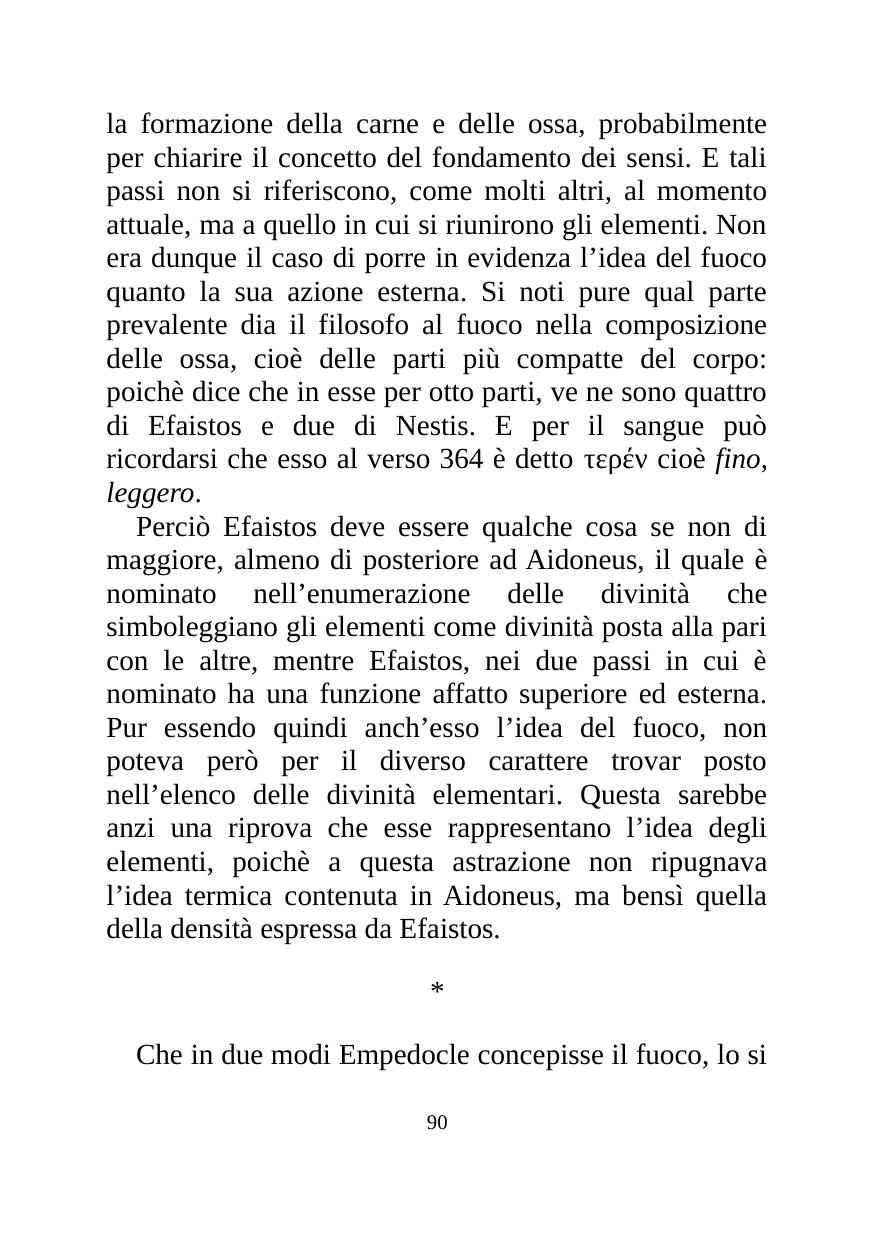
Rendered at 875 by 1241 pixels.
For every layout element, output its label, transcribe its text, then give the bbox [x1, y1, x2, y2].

text * [106, 974, 768, 1008]
text la formazione della carne e delle ossa, probabilmente per chiarire il concetto del fondamento dei sensi. E tali passi non si riferiscono, come molti altri, al momento attuale, ma a quello in cui si riunirono gli elementi. Non era dunque il caso di porre in evidenza l’idea del fuoco quanto la sua azione esterna. Si noti pure qual parte prevalente dia il filosofo al fuoco nella composizione delle ossa, cioè delle parti più compatte del corpo: poichè dice che in esse per otto parti, ve ne sono quattro di Efaistos e due di Nestis. E per il sangue può ricordarsi che esso al verso 364 è detto τερέν cioè fino, leggero. [106, 106, 768, 509]
text Che in due modi Empedocle concepisse il fuoco, lo si [106, 1037, 768, 1071]
text Perciò Efaistos deve essere qualche cosa se non di maggiore, almeno di posteriore ad Aidoneus, il quale è nominato nell’enumerazione delle divinità che simboleggiano gli elementi come divinità posta alla pari con le altre, mentre Efaistos, nei due passi in cui è nominato ha una funzione affatto superiore ed esterna. Pur essendo quindi anch’esso l’idea del fuoco, non poteva però per il diverso carattere trovar posto nell’elenco delle divinità elementari. Questa sarebbe anzi una riprova che esse rappresentano l’idea degli elementi, poichè a questa astrazione non ripugnava l’idea termica contenuta in Aidoneus, ma bensì quella della densità espressa da Efaistos. [106, 509, 768, 945]
